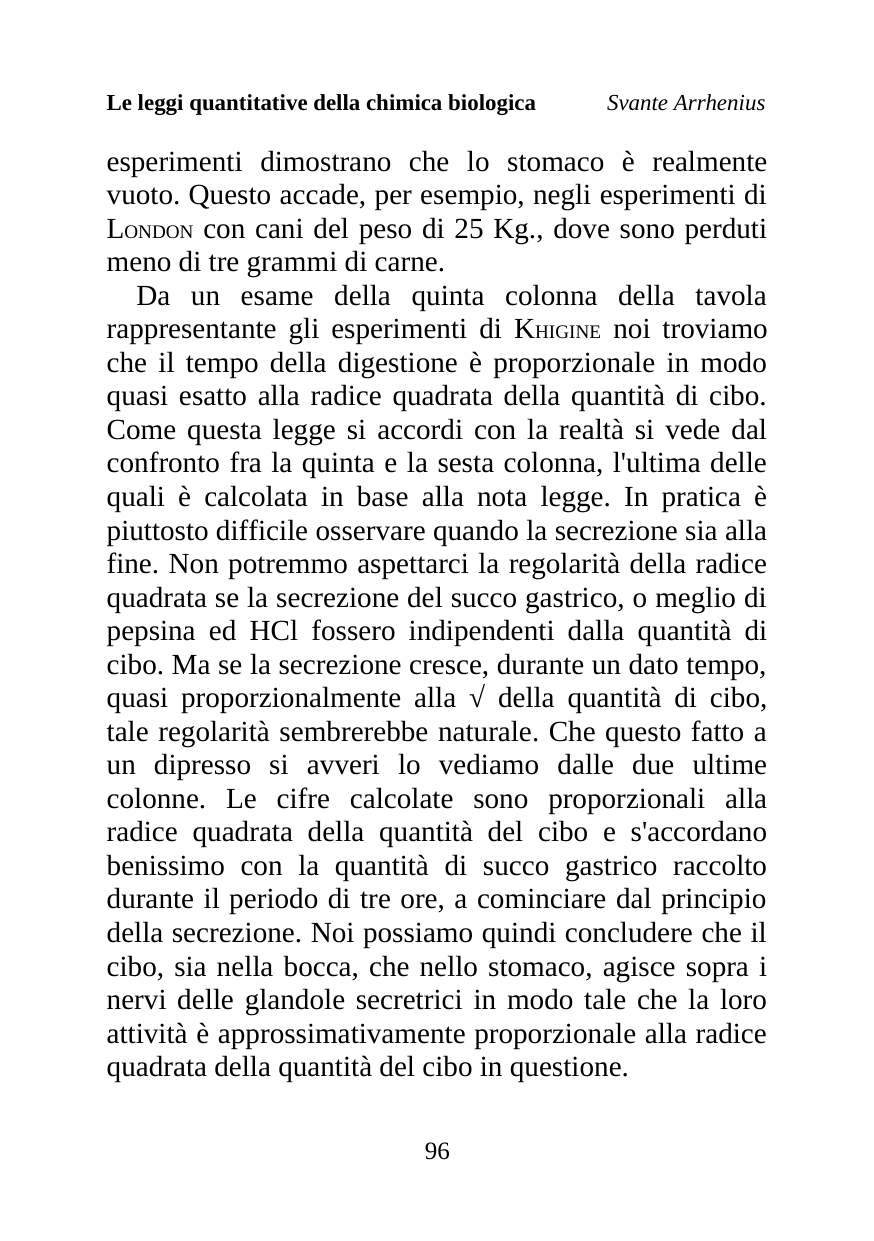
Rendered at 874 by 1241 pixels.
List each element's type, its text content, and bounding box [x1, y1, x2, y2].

text Da un esame della quinta colonna della tavola rappresentante gli esperimenti di Khigine noi troviamo che il tempo della digestione è proporzionale in modo quasi esatto alla radice quadrata della quantità di cibo. Come questa legge si accordi con la realtà si vede dal confronto fra la quinta e la sesta colonna, l'ultima delle quali è calcolata in base alla nota legge. In pratica è piuttosto difficile osservare quando la secrezione sia alla fine. Non potremmo aspettarci la regolarità della radice quadrata se la secrezione del succo gastrico, o meglio di pepsina ed HCl fossero indipendenti dalla quantità di cibo. Ma se la secrezione cresce, durante un dato tempo, quasi proporzionalmente alla √ della quantità di cibo, tale regolarità sembrerebbe naturale. Che questo fatto a un dipresso si avveri lo vediamo dalle due ultime colonne. Le cifre calcolate sono proporzionali alla radice quadrata della quantità del cibo e s'accordano benissimo con la quantità di succo gastrico raccolto durante il periodo di tre ore, a cominciare dal principio della secrezione. Noi possiamo quindi concludere che il cibo, sia nella bocca, che nello stomaco, agisce sopra i nervi delle glandole secretrici in modo tale che la loro attività è approssimativamente proporzionale alla radice quadrata della quantità del cibo in questione. [106, 278, 768, 1083]
text esperimenti dimostrano che lo stomaco è realmente vuoto. Questo accade, per esempio, negli esperimenti di London con cani del peso di 25 Kg., dove sono perduti meno di tre grammi di carne. [106, 144, 768, 278]
